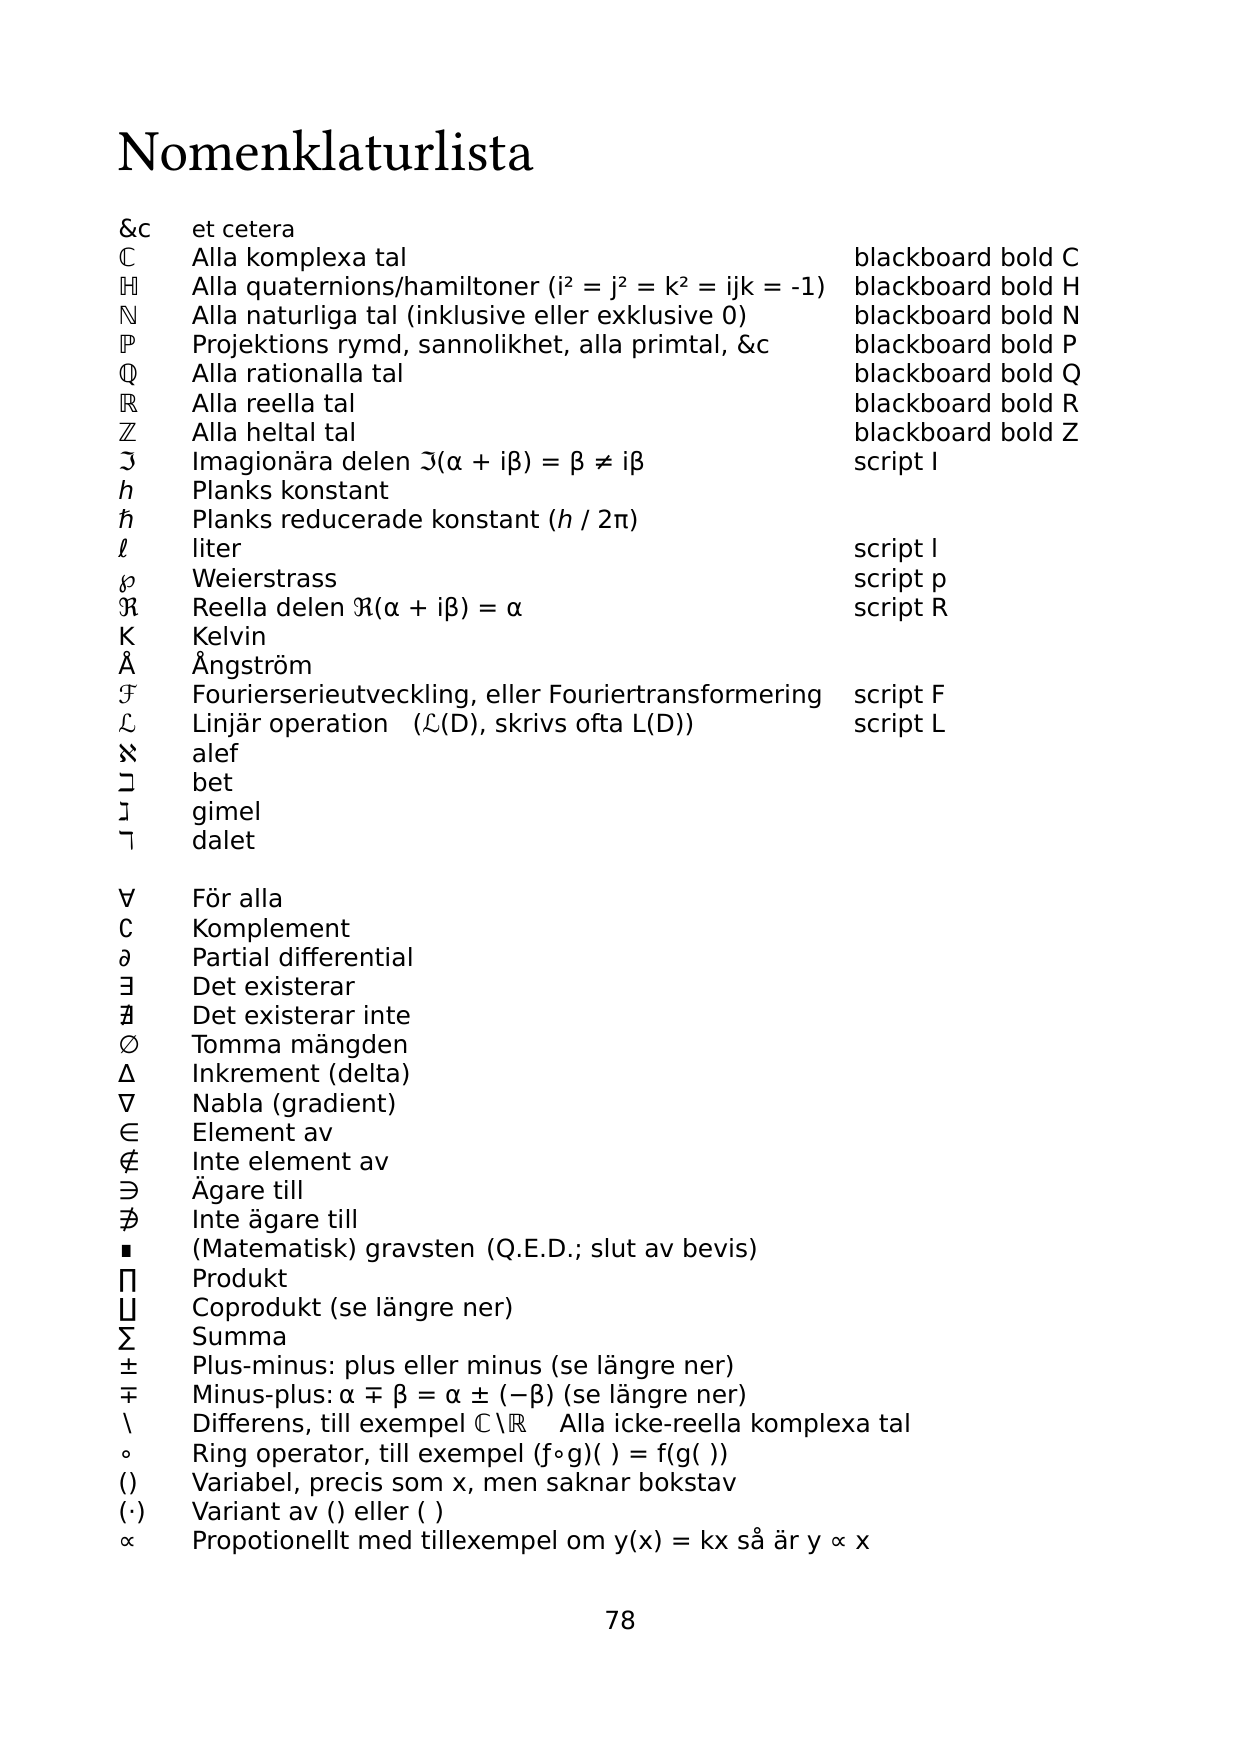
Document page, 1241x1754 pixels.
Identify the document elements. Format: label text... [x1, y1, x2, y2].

text ℏ Planks reducerade konstant (ℎ / 2π) [118, 506, 1122, 535]
text ∓ Minus-plus: α ∓ β = α ± (−β) (se längre ner) [118, 1381, 1122, 1410]
text ∃ Det existerar [118, 972, 1122, 1001]
text Nomenklaturlista [118, 118, 1122, 185]
text ∅ Tomma mängden [118, 1031, 1122, 1060]
text ℱ Fourierserieutveckling, eller Fouriertransformering script F [118, 681, 1122, 710]
text ℤ Alla heltal tal blackboard bold Z [118, 418, 1122, 447]
text ℓ liter script l [118, 535, 1122, 564]
text () Variabel, precis som x, men saknar bokstav [118, 1468, 1122, 1497]
text ∋ Ägare till [118, 1176, 1122, 1206]
text ℘ Weierstrass script p [118, 564, 1122, 593]
text ℵ alef [118, 739, 1122, 768]
text ∂ Partial differential [118, 943, 1122, 972]
text ∘ Ring operator, till exempel (ƒ∘g)( ) = f(g( )) [118, 1439, 1122, 1468]
text ℚ Alla rationalla tal blackboard bold Q [118, 360, 1122, 389]
text ∈ Element av [118, 1118, 1122, 1147]
text ℕ Alla naturliga tal (inklusive eller exklusive 0) blackboard bold N [118, 301, 1122, 331]
text ∄ Det existerar inte [118, 1001, 1122, 1031]
text ∌ Inte ägare till [118, 1206, 1122, 1235]
text ± Plus-minus: plus eller minus (se längre ner) [118, 1351, 1122, 1381]
text ℶ bet [118, 768, 1122, 797]
text (·) Variant av () eller ( ) [118, 1497, 1122, 1526]
text ∖ Differens, till exempel ℂ∖ℝ Alla icke-reella komplexa tal [118, 1410, 1122, 1439]
text ℙ Projektions rymd, sannolikhet, alla primtal, &c blackboard bold P [118, 331, 1122, 360]
text ∁ Komplement [118, 914, 1122, 943]
text ℜ Reella delen ℜ(α + iβ) = α script R [118, 593, 1122, 622]
text ℂ Alla komplexa tal blackboard bold C [118, 243, 1122, 272]
text ℑ Imagionära delen ℑ(α + iβ) = β ≠ iβ script I [118, 447, 1122, 476]
text ℎ Planks konstant [118, 476, 1122, 506]
text ∏ Produkt [118, 1264, 1122, 1293]
text ∇ Nabla (gradient) [118, 1089, 1122, 1118]
text ℒ Linjär operation (ℒ(D), skrivs ofta L(D)) script L [118, 710, 1122, 739]
text ∆ Inkrement (delta) [118, 1060, 1122, 1089]
text ∎ (Matematisk) gravsten (Q.E.D.; slut av bevis) [118, 1235, 1122, 1264]
text ℝ Alla reella tal blackboard bold R [118, 389, 1122, 418]
text &c et cetera [118, 214, 1122, 243]
text ℸ dalet [118, 826, 1122, 856]
text ∝ Propotionellt med tillexempel om y(x) = kx så är y ∝ x [118, 1526, 1122, 1556]
text ∐ Coprodukt (se längre ner) [118, 1293, 1122, 1322]
text ∑ Summa [118, 1322, 1122, 1351]
text Å Ångström [118, 651, 1122, 681]
text K Kelvin [118, 622, 1122, 651]
text ℷ gimel [118, 797, 1122, 826]
text ℍ Alla quaternions/hamiltoner (i² = j² = k² = ijk = -1) blackboard bold H [118, 272, 1122, 301]
text ∉ Inte element av [118, 1147, 1122, 1176]
text ∀ För alla [118, 885, 1122, 914]
